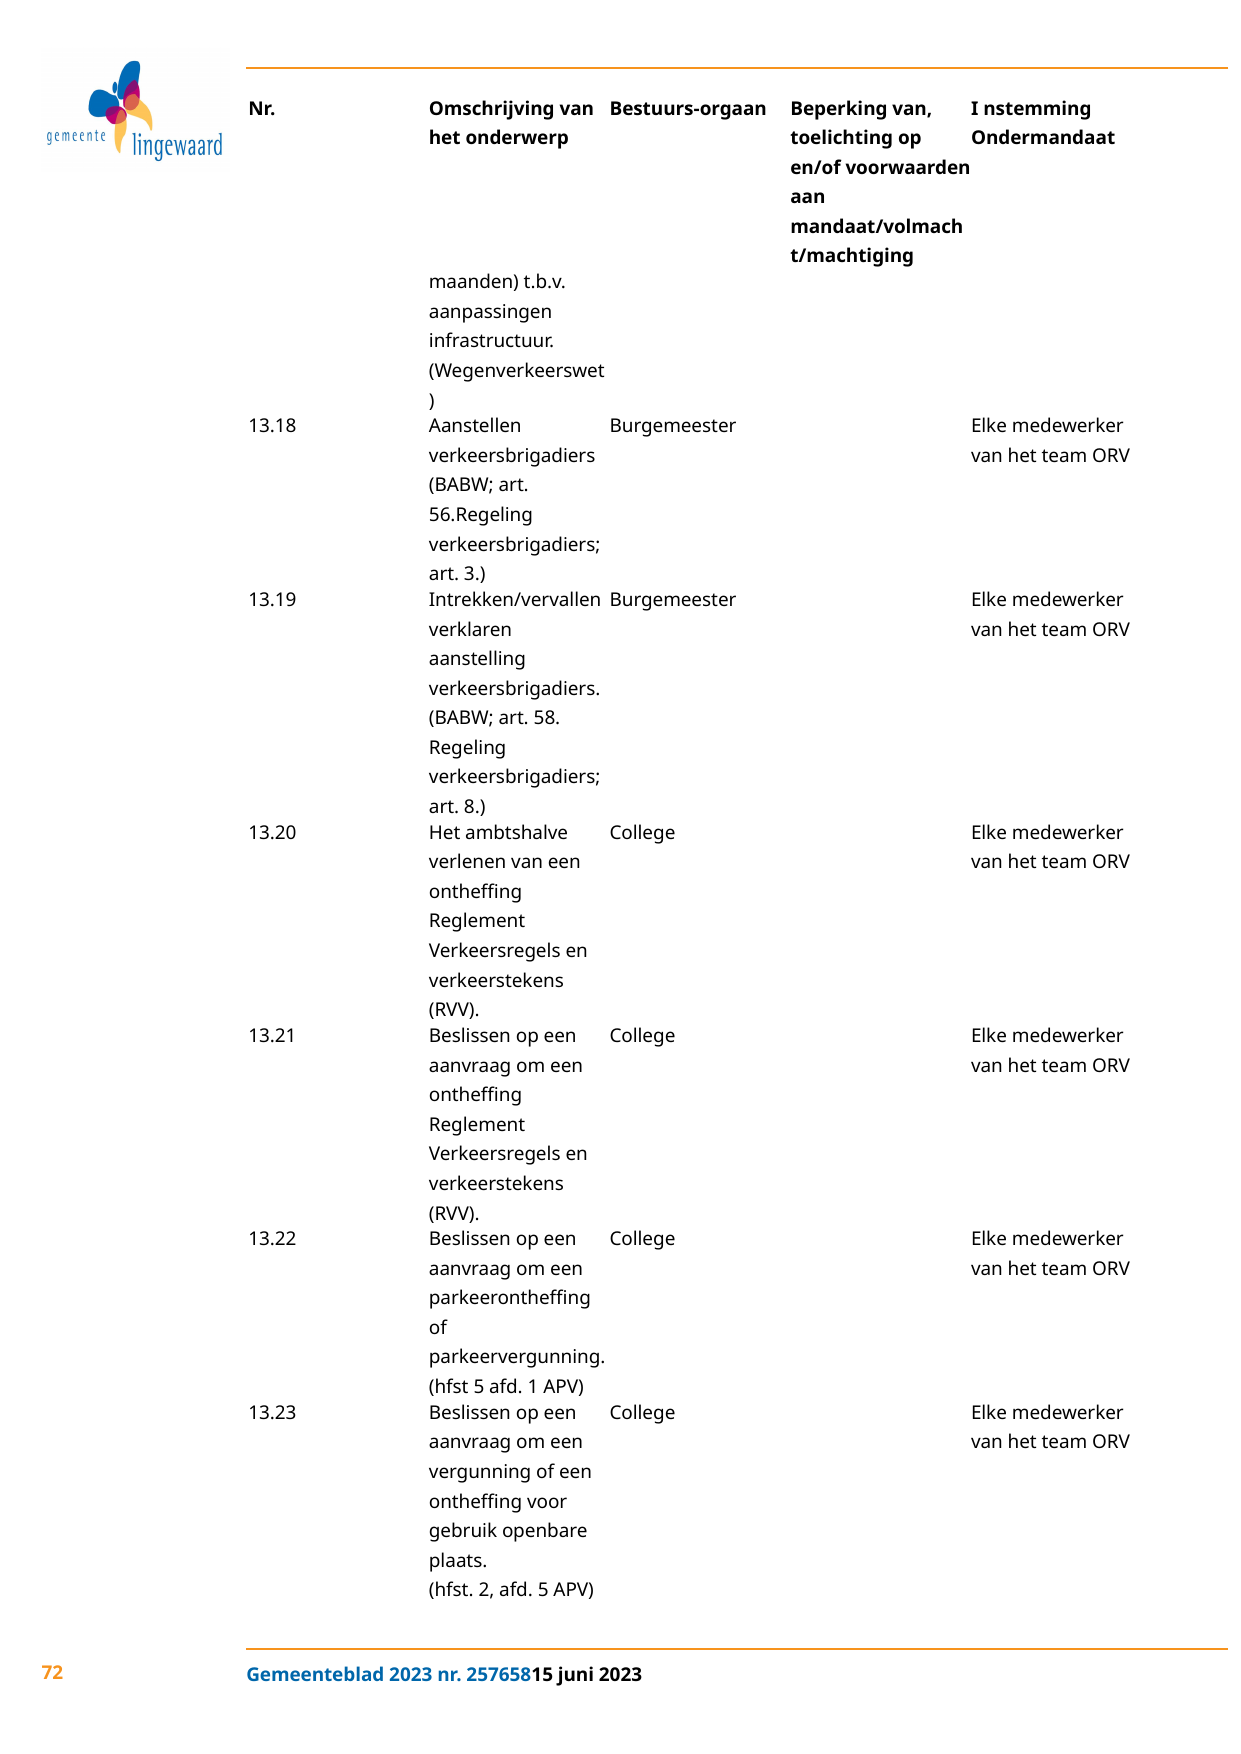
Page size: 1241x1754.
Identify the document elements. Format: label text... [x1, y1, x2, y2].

table_cell Beslissen op een aanvraag om een vergunning of een ontheffing voor gebruik openbare plaats. (hfst. 2, afd. 5 APV) [429, 1399, 609, 1602]
table_cell College [609, 1399, 790, 1602]
table_cell [609, 269, 790, 412]
table_cell 13.23 [248, 1399, 429, 1602]
table_cell [248, 269, 429, 412]
table_cell Aanstellen verkeersbrigadiers (BABW; art. 56.Regeling verkeersbrigadiers; art. 3.) [429, 413, 609, 586]
table_cell College [609, 1022, 790, 1225]
table_cell 13.21 [248, 1022, 429, 1225]
table_cell Elke medewerker van het team ORV [971, 413, 1152, 586]
table_cell [790, 1022, 971, 1225]
table_cell [790, 1399, 971, 1602]
table_cell Beslissen op een aanvraag om een parkeerontheffing of parkeervergunning. (hfst 5 afd. 1 APV) [429, 1225, 609, 1399]
picture [41, 47, 231, 172]
table_cell Burgemeester [609, 413, 790, 586]
table_cell [971, 269, 1152, 412]
table_cell Het ambtshalve verlenen van een ontheffing Reglement Verkeersregels en verkeerstekens (RVV). [429, 819, 609, 1022]
table_cell 13.22 [248, 1225, 429, 1399]
table_header I nstemming Ondermandaat [971, 95, 1152, 268]
table_cell Intrekken/vervallen verklaren aanstelling verkeersbrigadiers. (BABW; art. 58. Regeling verkeersbrigadiers; art. 8.) [429, 586, 609, 819]
table_cell [790, 269, 971, 412]
table_header Omschrijving van het onderwerp [429, 95, 609, 268]
table_cell Elke medewerker van het team ORV [971, 1022, 1152, 1225]
table_cell Beslissen op een aanvraag om een ontheffing Reglement Verkeersregels en verkeerstekens (RVV). [429, 1022, 609, 1225]
table_cell Elke medewerker van het team ORV [971, 586, 1152, 819]
table_cell 13.19 [248, 586, 429, 819]
table_cell College [609, 819, 790, 1022]
table_cell Elke medewerker van het team ORV [971, 819, 1152, 1022]
table_cell 13.18 [248, 413, 429, 586]
table_cell [790, 586, 971, 819]
table_cell Elke medewerker van het team ORV [971, 1225, 1152, 1399]
table_cell Burgemeester [609, 586, 790, 819]
table_cell maanden) t.b.v. aanpassingen infrastructuur. (Wegenverkeerswet) [429, 269, 609, 412]
table_cell [790, 413, 971, 586]
table_cell [790, 819, 971, 1022]
table_header Nr. [248, 95, 429, 268]
table_cell [790, 1225, 971, 1399]
table_header Beperking van, toelichting op en/of voorwaarden aan mandaat/volmacht/machtiging [790, 95, 971, 268]
table_header Bestuurs-orgaan [609, 95, 790, 268]
table_cell College [609, 1225, 790, 1399]
table_cell 13.20 [248, 819, 429, 1022]
table_cell Elke medewerker van het team ORV [971, 1399, 1152, 1602]
